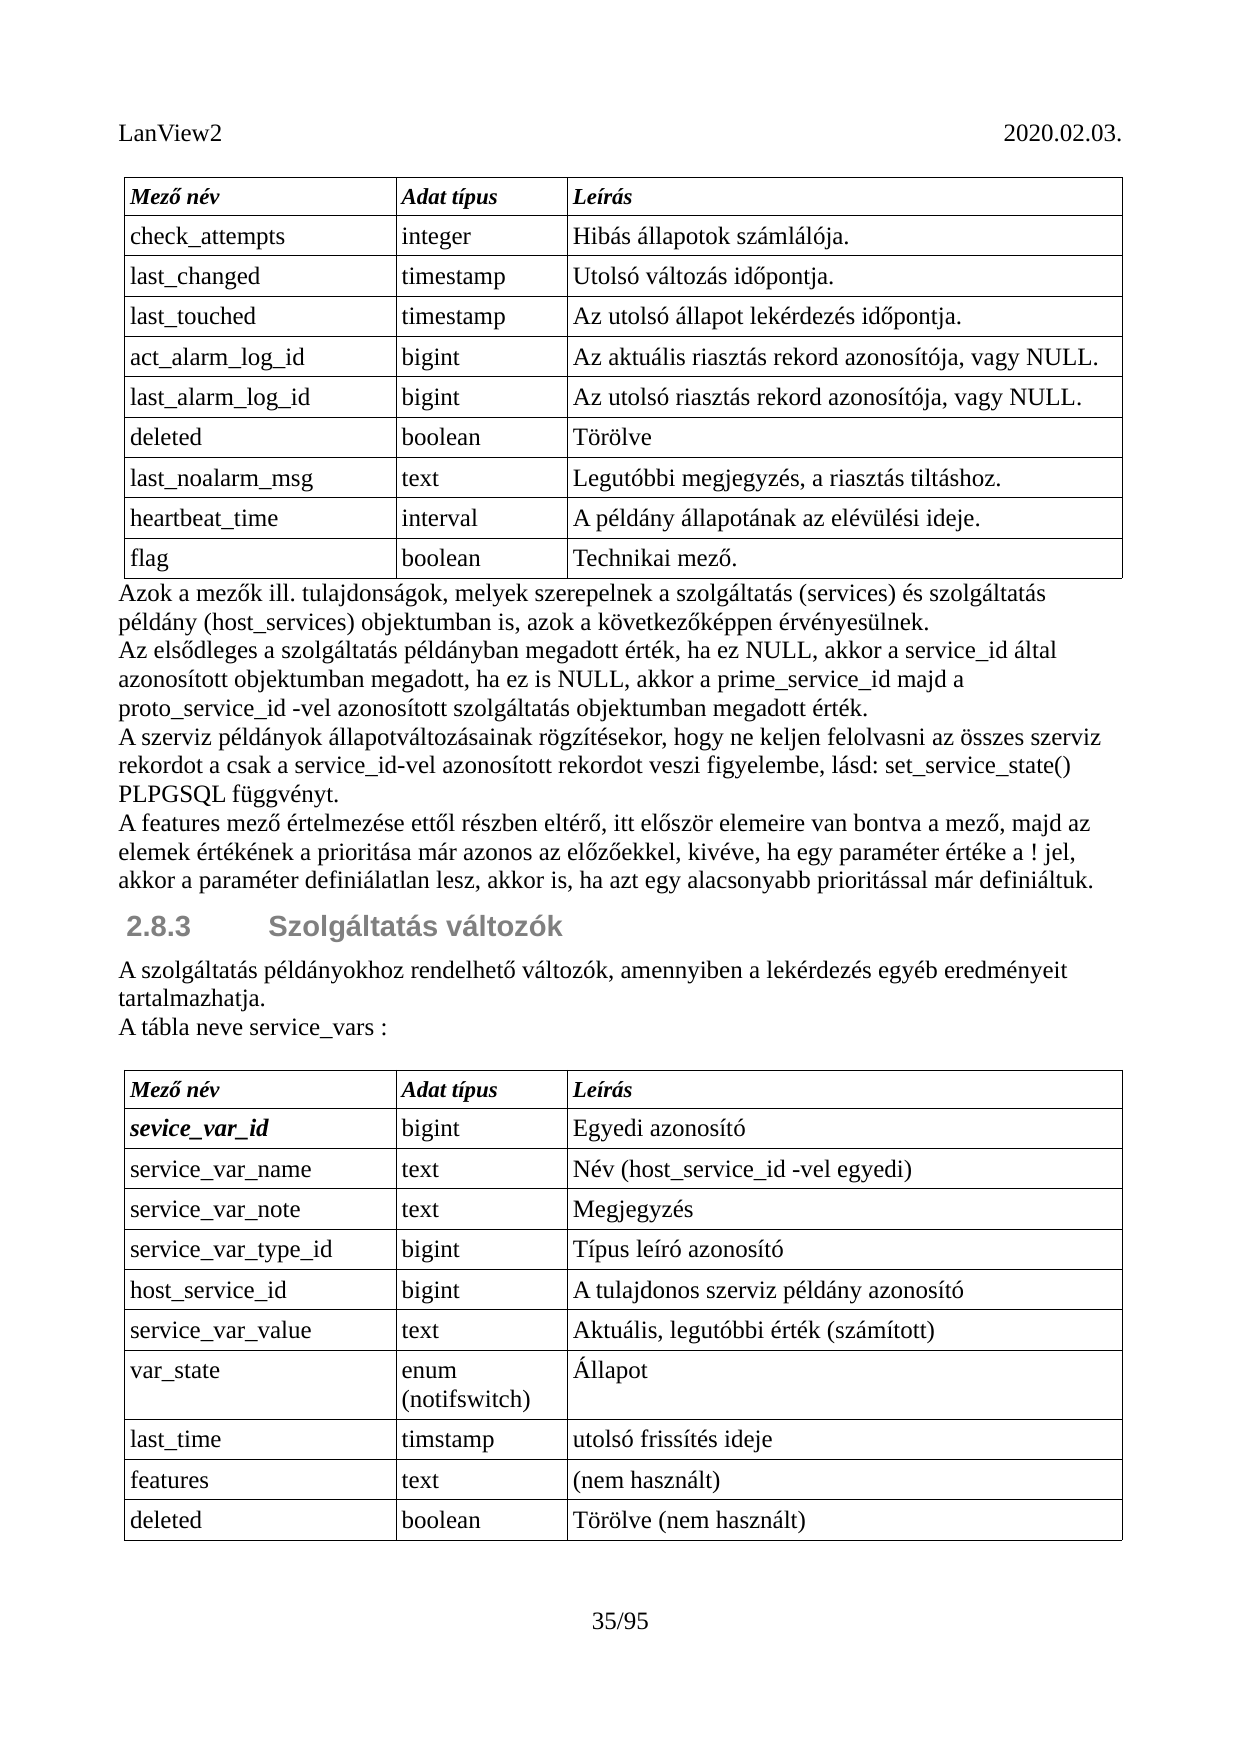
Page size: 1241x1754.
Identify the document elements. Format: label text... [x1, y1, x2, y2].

table_cell bigint [397, 1109, 567, 1148]
table_cell text [397, 1460, 567, 1499]
table_header Leírás [568, 1071, 1122, 1108]
table_cell text [397, 1310, 567, 1349]
table_cell deleted [125, 418, 396, 457]
text A szolgáltatás példányokhoz rendelhető változók, amennyiben a lekérdezés egyéb eredményeit tartalmazhatja. [118, 955, 1122, 1012]
table_cell service_var_name [125, 1149, 396, 1188]
table_cell boolean [397, 1500, 567, 1539]
text A tábla neve service_vars : [118, 1012, 1122, 1041]
table_cell last_changed [125, 256, 396, 296]
table_cell deleted [125, 1500, 396, 1539]
table_header Adat típus [397, 178, 567, 215]
table_cell check_attempts [125, 216, 396, 255]
table_cell Megjegyzés [568, 1189, 1122, 1229]
table_cell last_alarm_log_id [125, 377, 396, 417]
table_cell boolean [397, 539, 567, 578]
table_header Adat típus [397, 1071, 567, 1108]
table_cell var_state [125, 1351, 396, 1419]
table_cell Állapot [568, 1351, 1122, 1419]
table_cell Az utolsó állapot lekérdezés időpontja. [568, 297, 1122, 336]
text Azok a mezők ill. tulajdonságok, melyek szerepelnek a szolgáltatás (services) és szolgáltatás példány (host_services) objektumban is, azok a következőképpen érvényesülnek. [118, 578, 1122, 635]
table_cell timestamp [397, 297, 567, 336]
table_header Leírás [568, 178, 1122, 215]
table_header Mező név [125, 1071, 396, 1108]
table_cell Hibás állapotok számlálója. [568, 216, 1122, 255]
table_cell utolsó frissítés ideje [568, 1420, 1122, 1459]
table_cell (nem használt) [568, 1460, 1122, 1499]
table_cell Törölve [568, 418, 1122, 457]
table_cell text [397, 1149, 567, 1188]
table_cell Név (host_service_id -vel egyedi) [568, 1149, 1122, 1188]
table_cell Törölve (nem használt) [568, 1500, 1122, 1539]
table_cell bigint [397, 377, 567, 417]
table_cell A tulajdonos szerviz példány azonosító [568, 1270, 1122, 1309]
table_cell enum (notifswitch) [397, 1351, 567, 1419]
table_cell Aktuális, legutóbbi érték (számított) [568, 1310, 1122, 1349]
table_cell heartbeat_time [125, 498, 396, 537]
table_cell timstamp [397, 1420, 567, 1459]
table_cell last_touched [125, 297, 396, 336]
table_cell host_service_id [125, 1270, 396, 1309]
table_cell sevice_var_id [125, 1109, 396, 1148]
table_cell Utolsó változás időpontja. [568, 256, 1122, 296]
table_header Mező név [125, 178, 396, 215]
table_cell text [397, 1189, 567, 1229]
table_cell service_var_type_id [125, 1230, 396, 1269]
text A features mező értelmezése ettől részben eltérő, itt először elemeire van bontva a mező, majd az elemek értékének a prioritása már azonos az előzőekkel, kivéve, ha egy paraméter értéke a ! jel, akkor a paraméter definiálatlan lesz, akkor is, ha azt egy alacsonyabb prioritással már definiáltuk. [118, 808, 1122, 894]
table_cell last_time [125, 1420, 396, 1459]
table_cell service_var_note [125, 1189, 396, 1229]
table_cell bigint [397, 1230, 567, 1269]
table_cell integer [397, 216, 567, 255]
table_cell service_var_value [125, 1310, 396, 1349]
table_cell features [125, 1460, 396, 1499]
table_cell Az aktuális riasztás rekord azonosítója, vagy NULL. [568, 337, 1122, 376]
text Az elsődleges a szolgáltatás példányban megadott érték, ha ez NULL, akkor a service_id által azonosított objektumban megadott, ha ez is NULL, akkor a prime_service_id majd a proto_service_id -vel azonosított szolgáltatás objektumban megadott érték. [118, 635, 1122, 722]
subtitle Szolgáltatás változók [118, 909, 1122, 942]
table_cell bigint [397, 1270, 567, 1309]
table_cell boolean [397, 418, 567, 457]
table_cell Típus leíró azonosító [568, 1230, 1122, 1269]
table_cell timestamp [397, 256, 567, 296]
table_cell bigint [397, 337, 567, 376]
table_cell Egyedi azonosító [568, 1109, 1122, 1148]
table_cell flag [125, 539, 396, 578]
table_cell act_alarm_log_id [125, 337, 396, 376]
table_cell Legutóbbi megjegyzés, a riasztás tiltáshoz. [568, 458, 1122, 497]
table_cell text [397, 458, 567, 497]
text A szerviz példányok állapotváltozásainak rögzítésekor, hogy ne keljen felolvasni az összes szerviz rekordot a csak a service_id-vel azonosított rekordot veszi figyelembe, lásd: set_service_state() PLPGSQL függvényt. [118, 722, 1122, 808]
table_cell last_noalarm_msg [125, 458, 396, 497]
table_cell interval [397, 498, 567, 537]
table_cell A példány állapotának az elévülési ideje. [568, 498, 1122, 537]
table_cell Technikai mező. [568, 539, 1122, 578]
table_cell Az utolsó riasztás rekord azonosítója, vagy NULL. [568, 377, 1122, 417]
